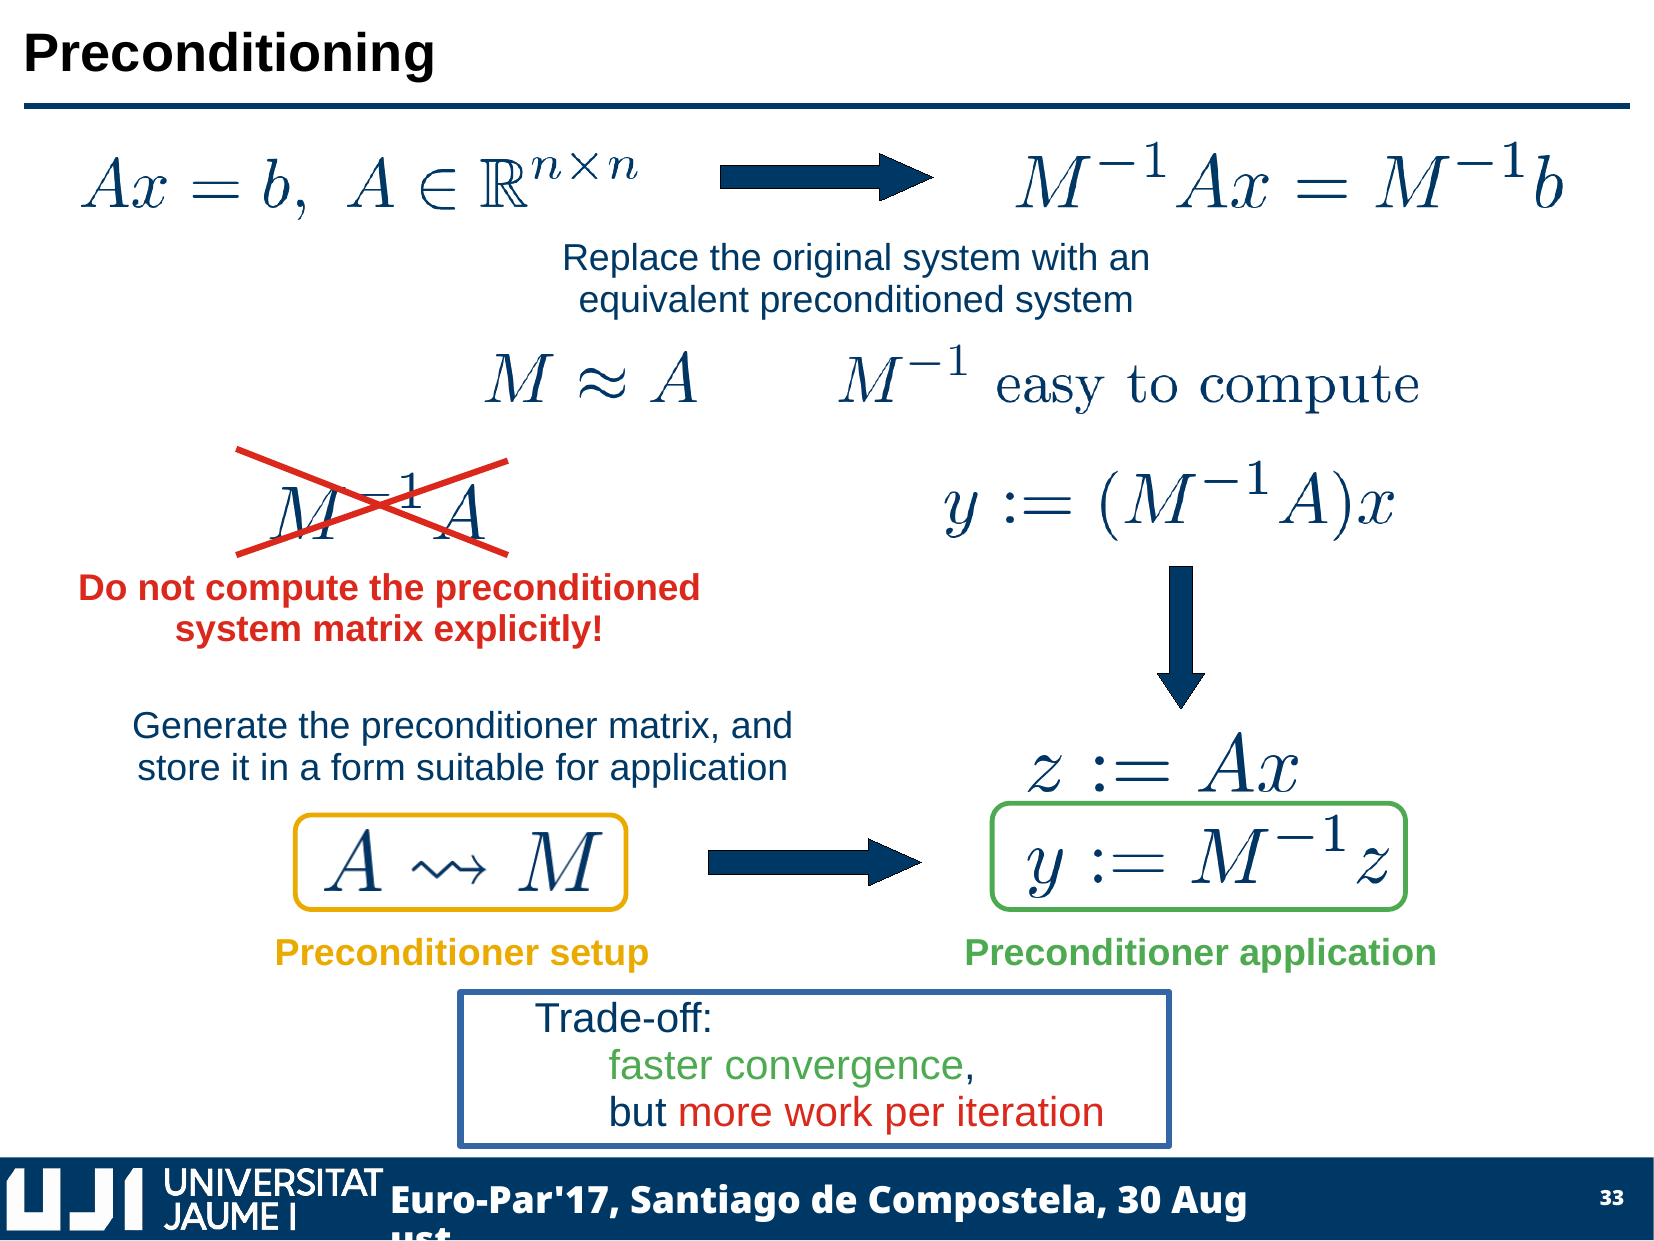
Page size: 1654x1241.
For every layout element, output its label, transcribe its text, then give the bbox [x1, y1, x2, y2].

text_box [1157, 566, 1205, 709]
picture [295, 509, 455, 539]
picture [391, 473, 485, 539]
text_box Do not compute the preconditioned system matrix explicitly! [0, 566, 733, 650]
text_box Trade-off: faster convergence, but more work per iteration [460, 992, 1170, 1146]
picture [838, 344, 1418, 414]
picture [307, 472, 462, 501]
text_box [708, 838, 922, 886]
picture [324, 829, 603, 891]
text_box Generate the preconditioner matrix, and store it in a form suitable for application [117, 696, 838, 795]
picture [269, 472, 368, 539]
picture [81, 153, 638, 220]
text_box Preconditioner setup [259, 923, 665, 981]
picture [1027, 732, 1298, 792]
text_box [720, 153, 934, 201]
picture [1027, 814, 1389, 898]
picture [0, 1158, 390, 1241]
picture [1015, 141, 1563, 208]
text_box Preconditioner application [949, 923, 1453, 981]
list Replace the original system with an equivalent preconditioned system [437, 236, 1205, 343]
picture [484, 351, 697, 402]
picture [944, 460, 1394, 541]
title Preconditioning [23, 0, 1630, 107]
